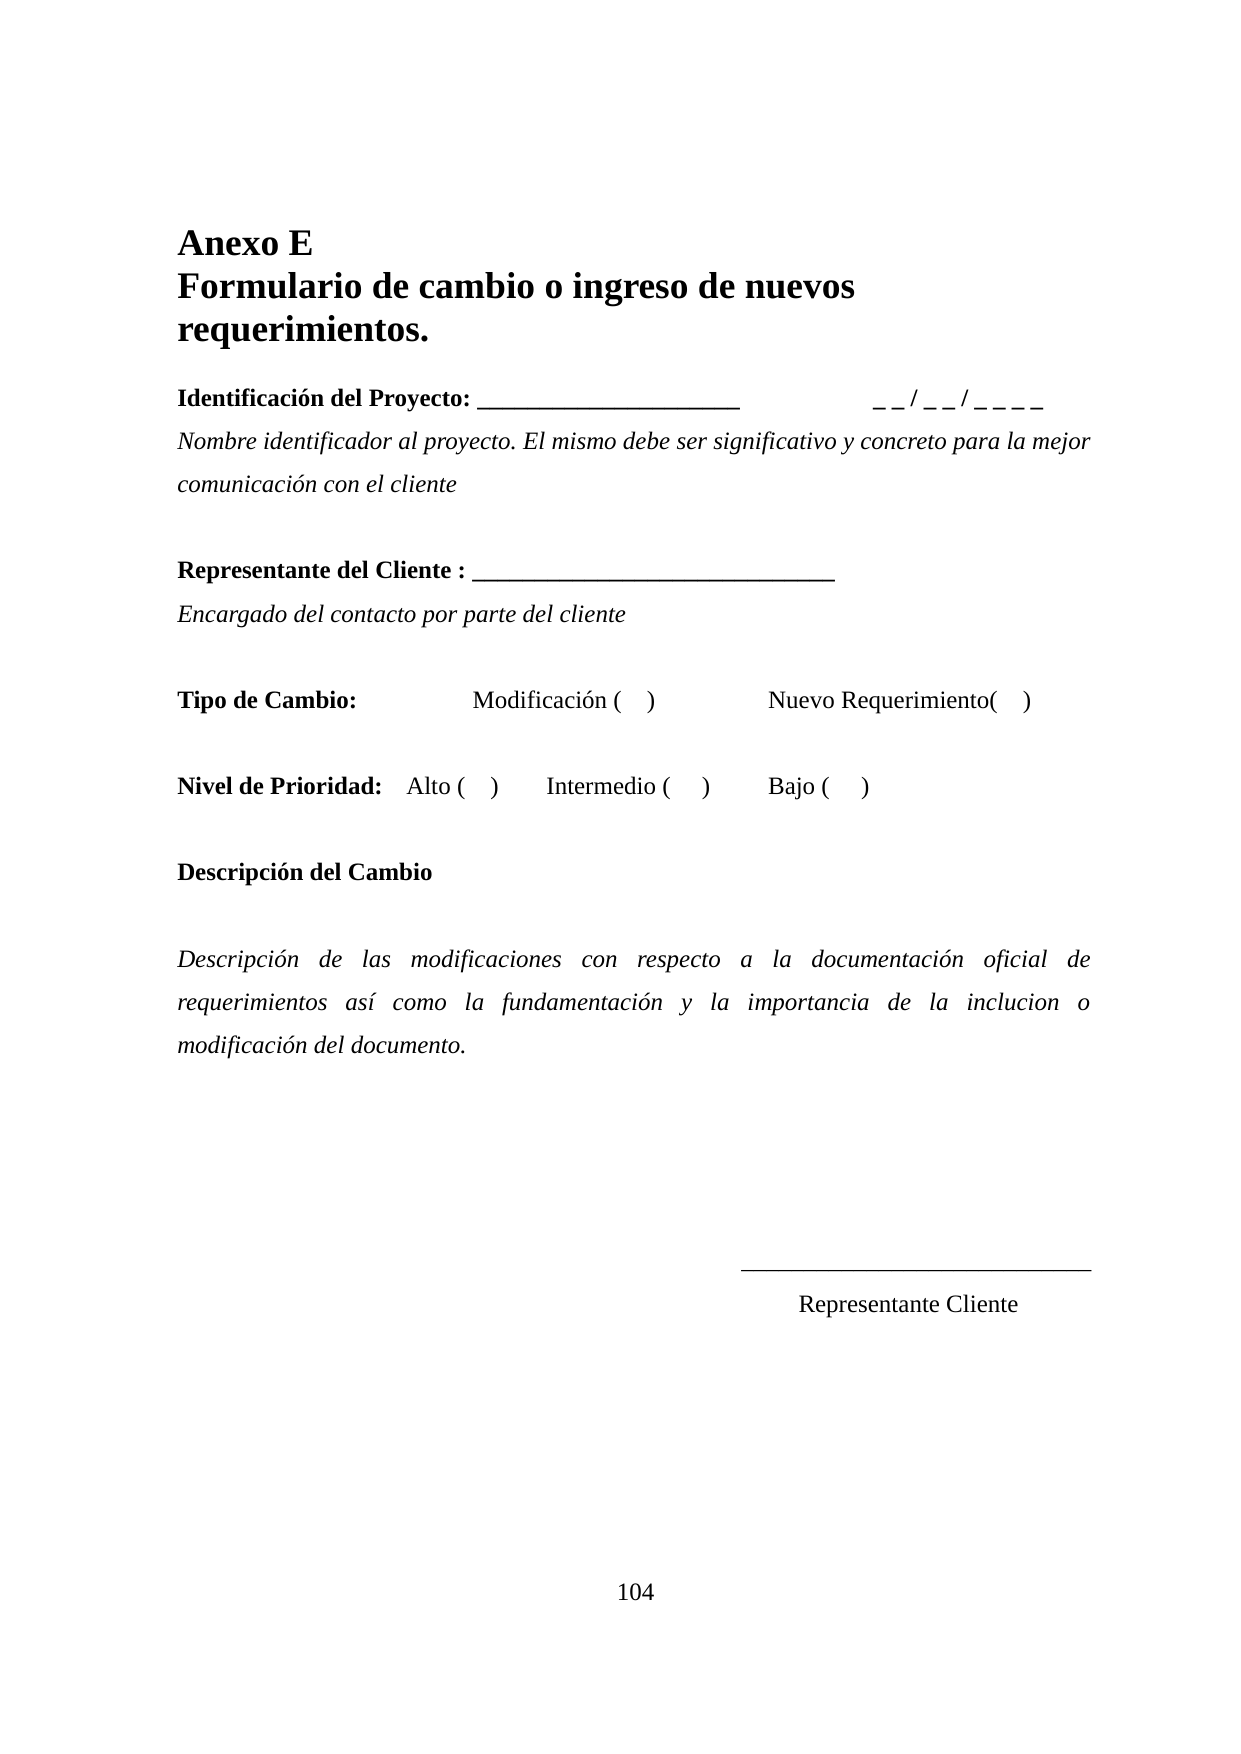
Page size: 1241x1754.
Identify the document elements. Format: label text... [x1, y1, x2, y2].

text Representante Cliente [177, 1289, 1093, 1317]
text ____________________________ [177, 1246, 1093, 1274]
title Anexo E [177, 220, 1093, 263]
text Descripción de las modificaciones con respecto a la documentación oficial de requerimientos así como la fundamentación y la importancia de la inclucion o modificación del documento. [177, 944, 1093, 1059]
text Nivel de Prioridad: Alto ( ) Intermedio ( ) Bajo ( ) [177, 771, 1093, 800]
text Descripción del Cambio [177, 857, 1093, 886]
text Identificación del Proyecto: _____________________ _ _ / _ _ / _ _ _ _ [177, 383, 1093, 412]
text Nombre identificador al proyecto. El mismo debe ser significativo y concreto para la mejor comunicación con el cliente [177, 426, 1093, 498]
text Tipo de Cambio: Modificación ( ) Nuevo Requerimiento( ) [177, 685, 1093, 714]
text Encargado del contacto por parte del cliente [177, 599, 1093, 627]
title Formulario de cambio o ingreso de nuevos requerimientos. [177, 263, 1093, 349]
text Representante del Cliente : _____________________________ [177, 556, 1093, 584]
